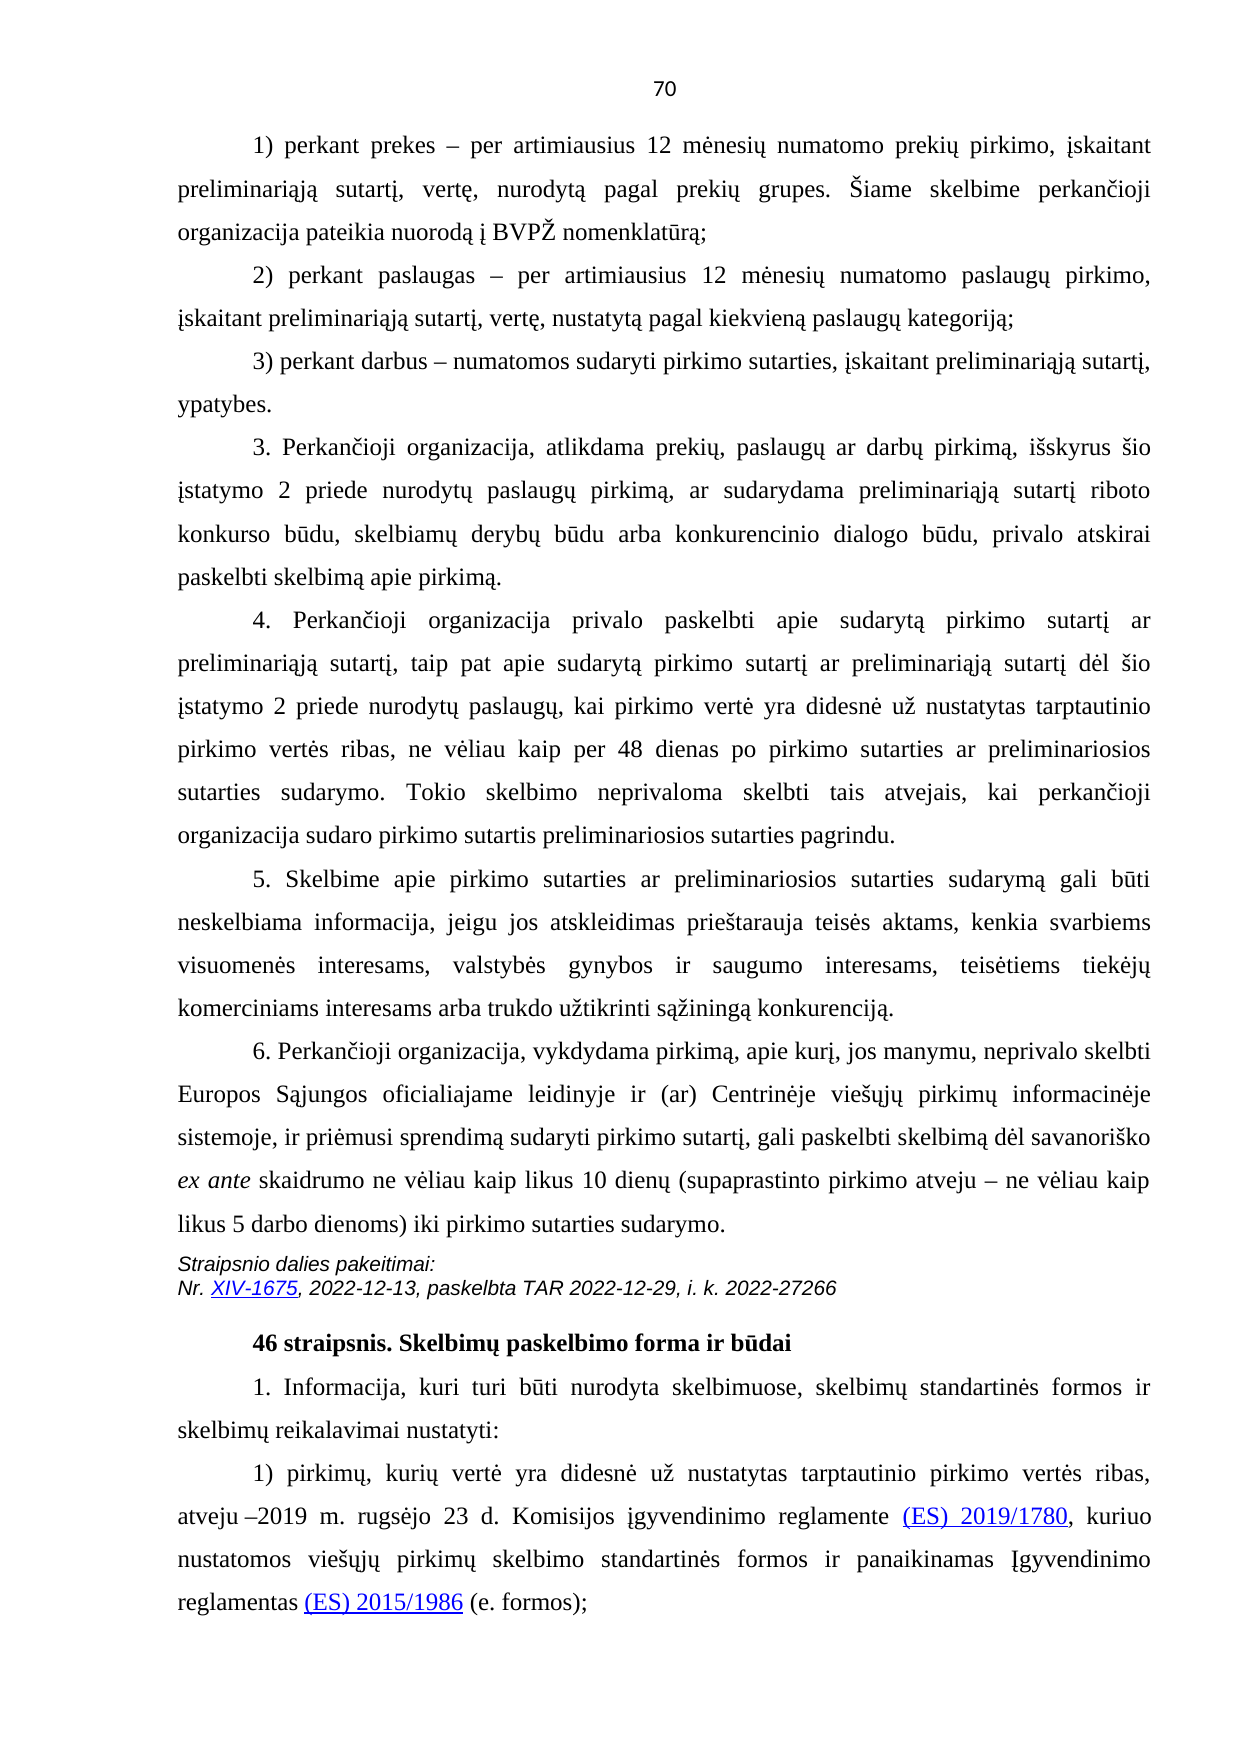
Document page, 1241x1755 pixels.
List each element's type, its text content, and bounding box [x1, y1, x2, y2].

text 3. Perkančioji organizacija, atlikdama prekių, paslaugų ar darbų pirkimą, išskyrus šio įstatymo 2 priede nurodytų paslaugų pirkimą, ar sudarydama preliminariąją sutartį riboto konkurso būdu, skelbiamų derybų būdu arba konkurencinio dialogo būdu, privalo atskirai paskelbti skelbimą apie pirkimą. [177, 432, 1152, 591]
text 1) perkant prekes – per artimiausius 12 mėnesių numatomo prekių pirkimo, įskaitant preliminariąją sutartį, vertę, nurodytą pagal prekių grupes. Šiame skelbime perkančioji organizacija pateikia nuorodą į BVPŽ nomenklatūrą; [177, 131, 1152, 246]
text 6. Perkančioji organizacija, vykdydama pirkimą, apie kurį, jos manymu, neprivalo skelbti Europos Sąjungos oficialiajame leidinyje ir (ar) Centrinėje viešųjų pirkimų informacinėje sistemoje, ir priėmusi sprendimą sudaryti pirkimo sutartį, gali paskelbti skelbimą dėl savanoriško ex ante skaidrumo ne vėliau kaip likus 10 dienų (supaprastinto pirkimo atveju – ne vėliau kaip likus 5 darbo dienoms) iki pirkimo sutarties sudarymo. [177, 1036, 1152, 1237]
text 2) perkant paslaugas – per artimiausius 12 mėnesių numatomo paslaugų pirkimo, įskaitant preliminariąją sutartį, vertę, nustatytą pagal kiekvieną paslaugų kategoriją; [177, 260, 1152, 332]
text 1) pirkimų, kurių vertė yra didesnė už nustatytas tarptautinio pirkimo vertės ribas, atveju –2019 m. rugsėjo 23 d. Komisijos įgyvendinimo reglamente (ES) 2019/1780, kuriuo nustatomos viešųjų pirkimų skelbimo standartinės formos ir panaikinamas Įgyvendinimo reglamentas (ES) 2015/1986 (e. formos); [177, 1458, 1152, 1616]
text Nr. XIV-1675, 2022-12-13, paskelbta TAR 2022-12-29, i. k. 2022-27266 [177, 1276, 1152, 1300]
text 4. Perkančioji organizacija privalo paskelbti apie sudarytą pirkimo sutartį ar preliminariąją sutartį, taip pat apie sudarytą pirkimo sutartį ar preliminariąją sutartį dėl šio įstatymo 2 priede nurodytų paslaugų, kai pirkimo vertė yra didesnė už nustatytas tarptautinio pirkimo vertės ribas, ne vėliau kaip per 48 dienas po pirkimo sutarties ar preliminariosios sutarties sudarymo. Tokio skelbimo neprivaloma skelbti tais atvejais, kai perkančioji organizacija sudaro pirkimo sutartis preliminariosios sutarties pagrindu. [177, 605, 1152, 849]
text 46 straipsnis. Skelbimų paskelbimo forma ir būdai [177, 1328, 1152, 1357]
text 3) perkant darbus – numatomos sudaryti pirkimo sutarties, įskaitant preliminariąją sutartį, ypatybes. [177, 346, 1152, 418]
text 1. Informacija, kuri turi būti nurodyta skelbimuose, skelbimų standartinės formos ir skelbimų reikalavimai nustatyti: [177, 1372, 1152, 1443]
text Straipsnio dalies pakeitimai: [177, 1252, 1152, 1276]
text 5. Skelbime apie pirkimo sutarties ar preliminariosios sutarties sudarymą gali būti neskelbiama informacija, jeigu jos atskleidimas prieštarauja teisės aktams, kenkia svarbiems visuomenės interesams, valstybės gynybos ir saugumo interesams, teisėtiems tiekėjų komerciniams interesams arba trukdo užtikrinti sąžiningą konkurenciją. [177, 864, 1152, 1022]
